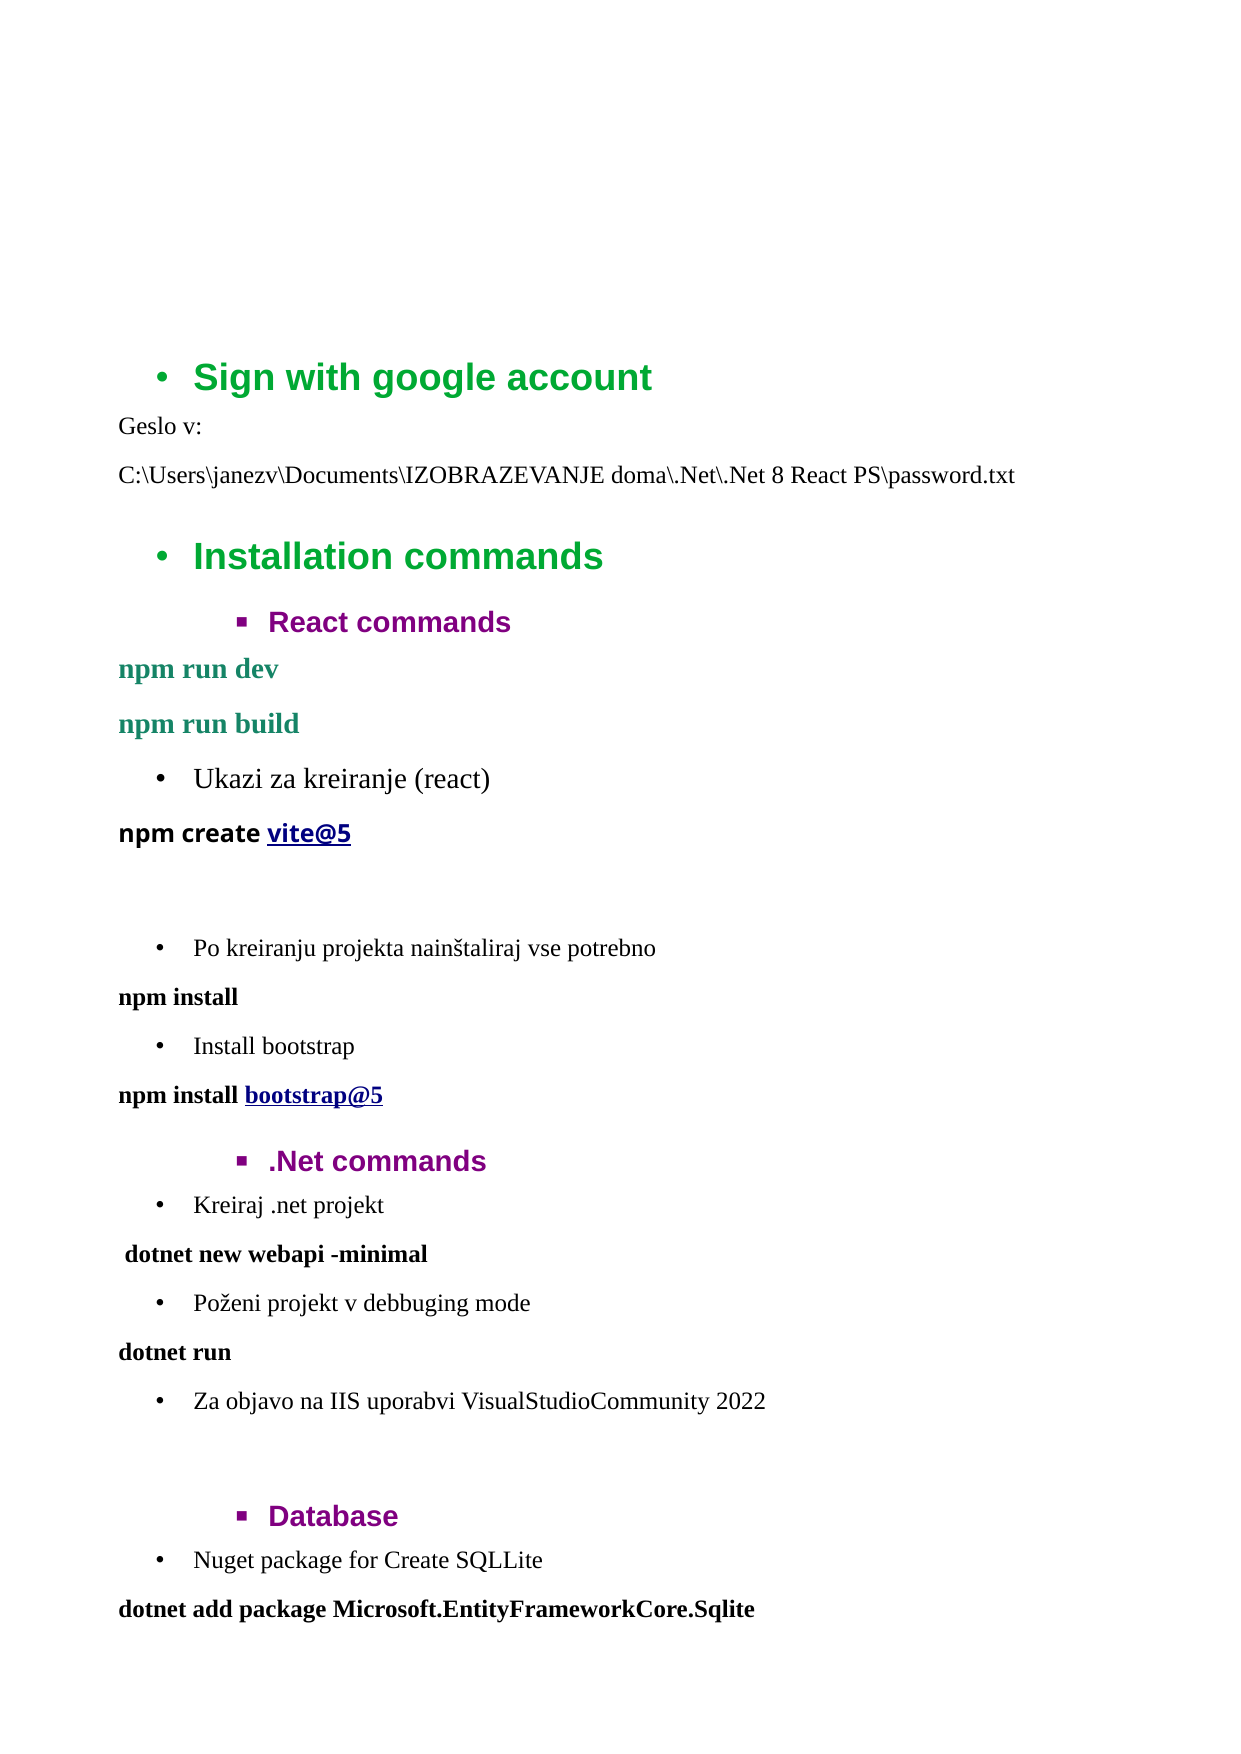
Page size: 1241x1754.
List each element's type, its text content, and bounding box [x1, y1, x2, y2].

list Kreiraj .net projekt [156, 1190, 1122, 1219]
subtitle Sign with google account [156, 354, 1122, 398]
text dotnet add package Microsoft.EntityFrameworkCore.Sqlite [118, 1594, 1122, 1623]
text npm create vite@5 [118, 816, 1122, 850]
text npm install bootstrap@5 [118, 1080, 1122, 1109]
subtitle Installation commands [156, 534, 1122, 578]
list Install bootstrap [156, 1031, 1122, 1060]
text dotnet new webapi -minimal [118, 1239, 1122, 1268]
subtitle .Net commands [231, 1144, 1122, 1177]
list Nuget package for Create SQLLite [156, 1545, 1122, 1574]
text npm run build [118, 706, 1122, 739]
text dotnet run [118, 1337, 1122, 1366]
subtitle React commands [231, 605, 1122, 639]
text Geslo v: [118, 411, 1122, 439]
text npm run dev [118, 651, 1122, 685]
subtitle Database [231, 1499, 1122, 1533]
text npm install [118, 982, 1122, 1011]
list Za objavo na IIS uporabvi VisualStudioCommunity 2022 [156, 1386, 1122, 1415]
list Poženi projekt v debbuging mode [156, 1288, 1122, 1317]
text C:\Users\janezv\Documents\IZOBRAZEVANJE doma\.Net\.Net 8 React PS\password.txt [118, 460, 1122, 489]
list Po kreiranju projekta nainštaliraj vse potrebno [156, 933, 1122, 962]
list Ukazi za kreiranje (react) [156, 761, 1122, 794]
